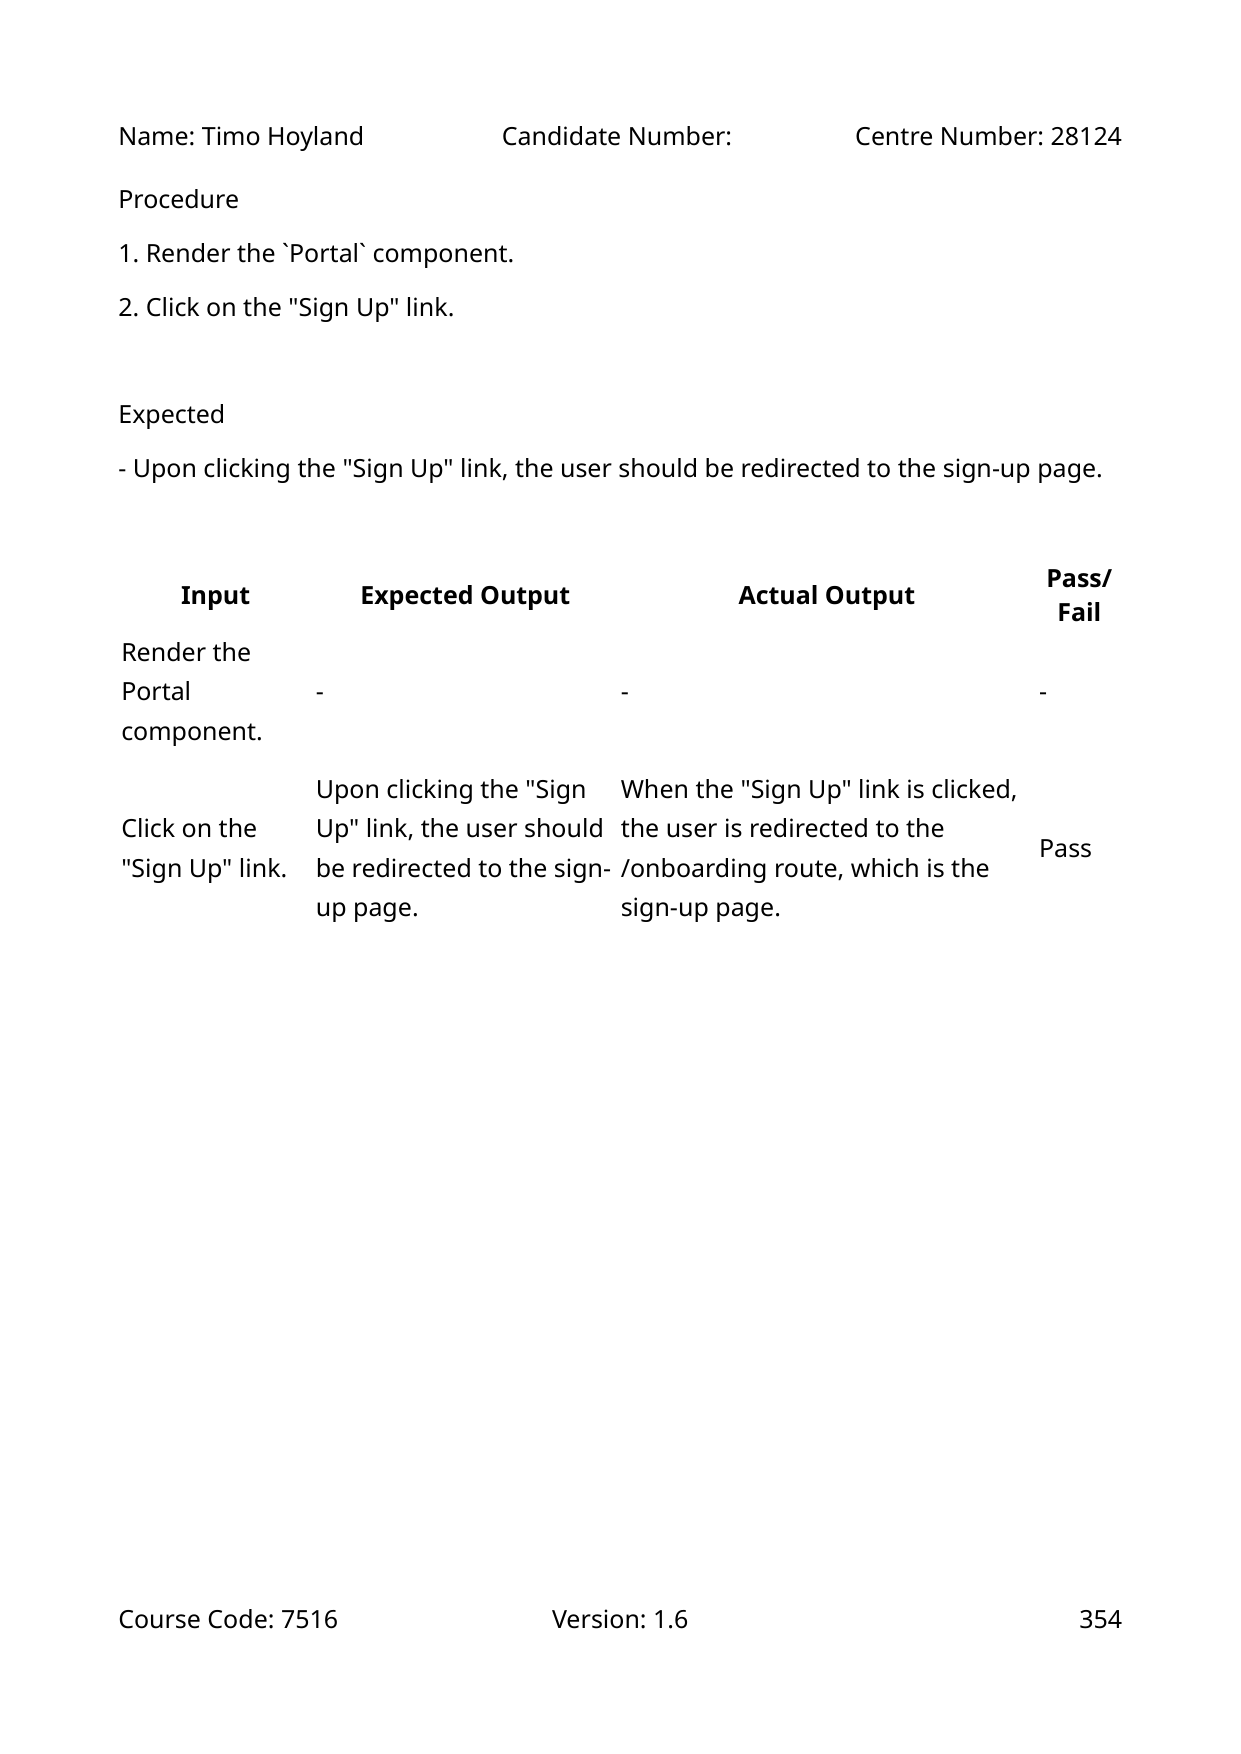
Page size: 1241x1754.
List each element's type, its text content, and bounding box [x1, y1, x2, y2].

table_cell - [618, 632, 1036, 769]
text Expected [118, 397, 1122, 431]
text 2. Click on the "Sign Up" link. [118, 289, 1122, 323]
table_cell Pass [1036, 769, 1122, 945]
table_cell - [313, 632, 618, 769]
table_cell Click on the "Sign Up" link. [118, 769, 313, 945]
text 1. Render the `Portal` component. [118, 235, 1122, 269]
table_cell When the "Sign Up" link is clicked, the user is redirected to the /onboarding route, which is the sign-up page. [618, 769, 1036, 945]
table_cell Render the Portal component. [118, 632, 313, 769]
table_header Expected Output [313, 558, 618, 632]
text Procedure [118, 182, 1122, 216]
table_cell Upon clicking the "Sign Up" link, the user should be redirected to the sign-up page. [313, 769, 618, 945]
table_cell - [1036, 632, 1122, 769]
table_header Input [118, 558, 313, 632]
table_header Pass/Fail [1036, 558, 1122, 632]
text - Upon clicking the "Sign Up" link, the user should be redirected to the sign-up page. [118, 450, 1122, 484]
table_header Actual Output [618, 558, 1036, 632]
